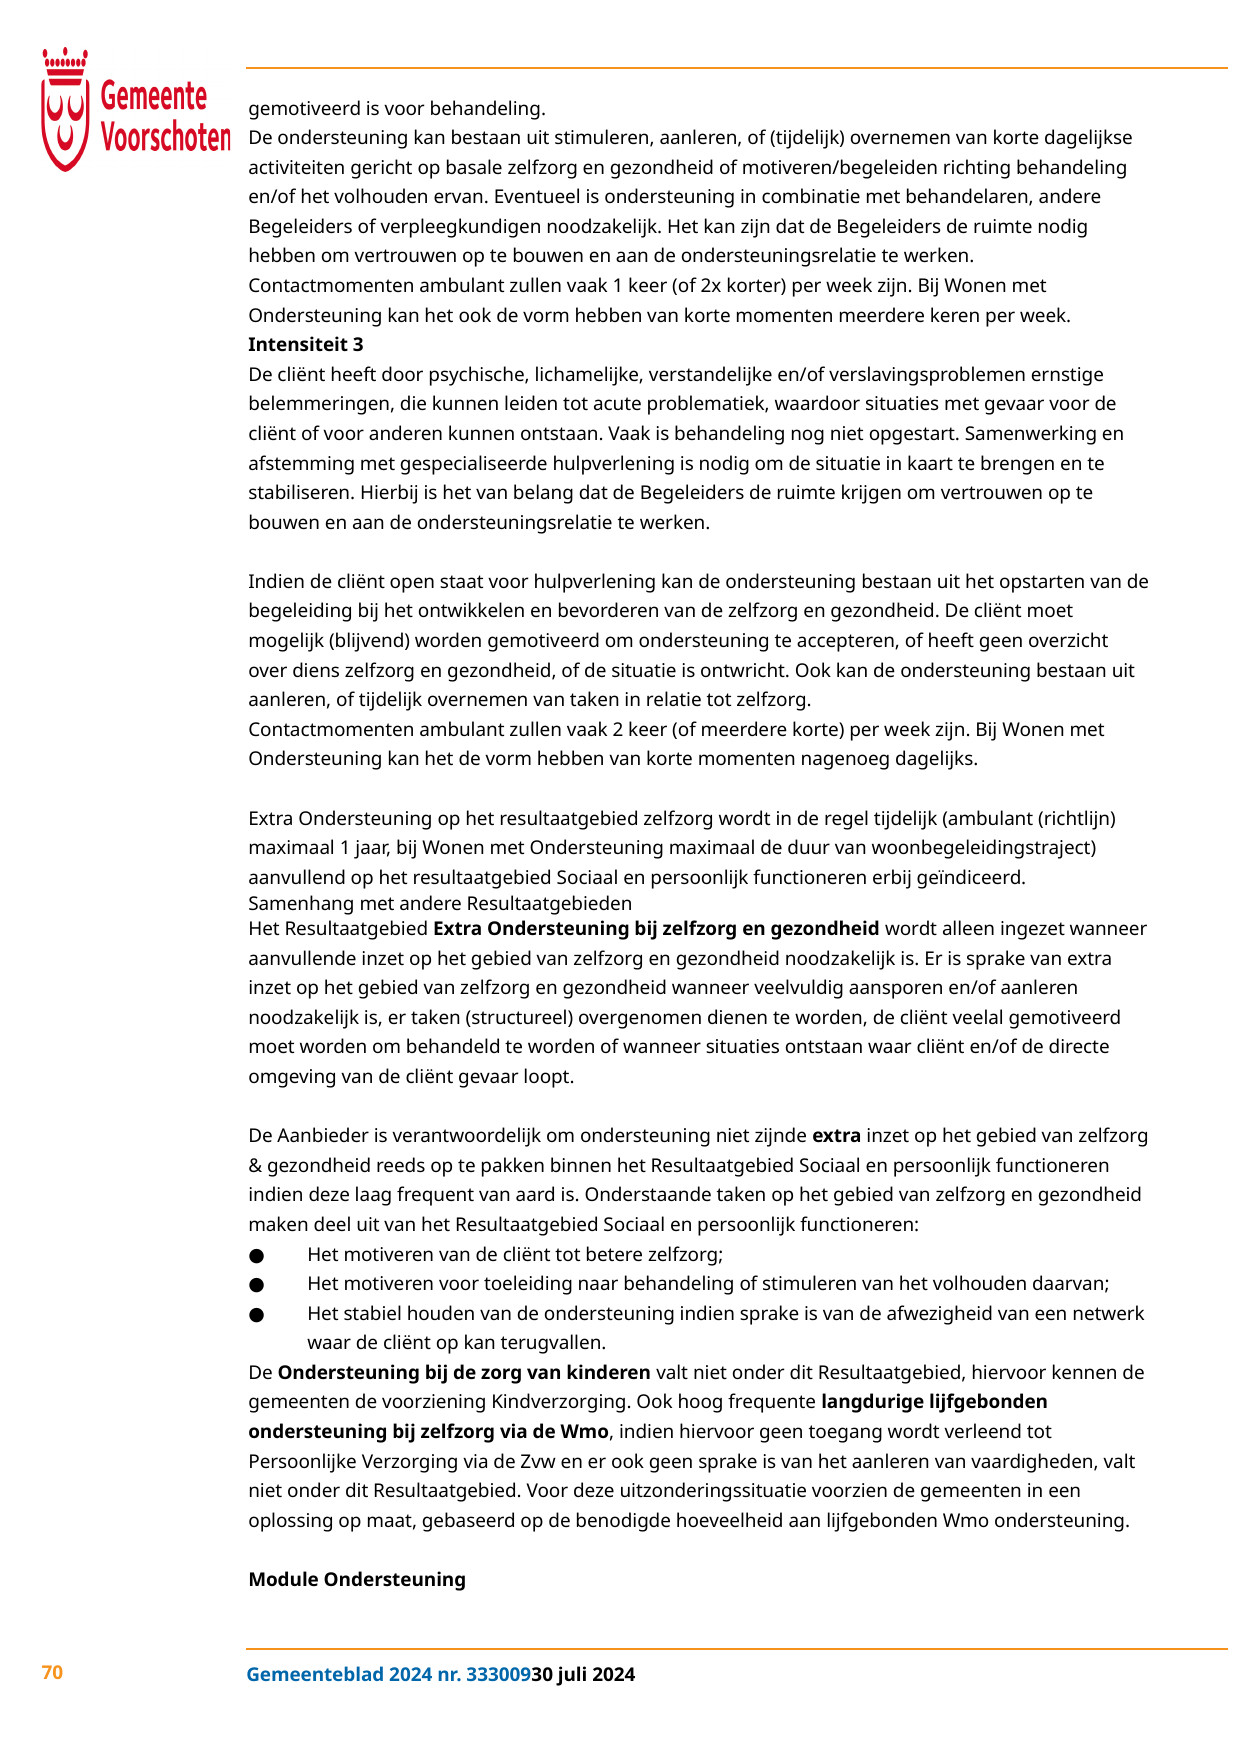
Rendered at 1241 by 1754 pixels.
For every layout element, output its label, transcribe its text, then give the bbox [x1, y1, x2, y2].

table_cell gemotiveerd is voor behandeling. De ondersteuning kan bestaan uit stimuleren, aanleren, of (tijdelijk) overnemen van korte dagelijkse activiteiten gericht op basale zelfzorg en gezondheid of motiveren/begeleiden richting behandeling en/of het volhouden ervan. Eventueel is ondersteuning in combinatie met behandelaren, andere Begeleiders of verpleegkundigen noodzakelijk. Het kan zijn dat de Begeleiders de ruimte nodig hebben om vertrouwen op te bouwen en aan de ondersteuningsrelatie te werken. Contactmomenten ambulant zullen vaak 1 keer (of 2x korter) per week zijn. Bij Wonen met Ondersteuning kan het ook de vorm hebben van korte momenten meerdere keren per week. Intensiteit 3 De cliënt heeft door psychische, lichamelijke, verstandelijke en/of verslavingsproblemen ernstige belemmeringen, die kunnen leiden tot acute problematiek, waardoor situaties met gevaar voor de cliënt of voor anderen kunnen ontstaan. Vaak is behandeling nog niet opgestart. Samenwerking en afstemming met gespecialiseerde hulpverlening is nodig om de situatie in kaart te brengen en te stabiliseren. Hierbij is het van belang dat de Begeleiders de ruimte krijgen om vertrouwen op te bouwen en aan de ondersteuningsrelatie te werken. Indien de cliënt open staat voor hulpverlening kan de ondersteuning bestaan uit het opstarten van de begeleiding bij het ontwikkelen en bevorderen van de zelfzorg en gezondheid. De cliënt moet mogelijk (blijvend) worden gemotiveerd om ondersteuning te accepteren, of heeft geen overzicht over diens zelfzorg en gezondheid, of de situatie is ontwricht. Ook kan de ondersteuning bestaan uit aanleren, of tijdelijk overnemen van taken in relatie tot zelfzorg. Contactmomenten ambulant zullen vaak 2 keer (of meerdere korte) per week zijn. Bij Wonen met Ondersteuning kan het de vorm hebben van korte momenten nagenoeg dagelijks. Extra Ondersteuning op het resultaatgebied zelfzorg wordt in de regel tijdelijk (ambulant (richtlijn) maximaal 1 jaar, bij Wonen met Ondersteuning maximaal de duur van woonbegeleidingstraject) aanvullend op het resultaatgebied Sociaal en persoonlijk functioneren erbij geïndiceerd. [248, 95, 1152, 890]
table_cell Samenhang met andere Resultaatgebieden [248, 890, 1152, 915]
table_cell Het Resultaatgebied Extra Ondersteuning bij zelfzorg en gezondheid wordt alleen ingezet wanneer aanvullende inzet op het gebied van zelfzorg en gezondheid noodzakelijk is. Er is sprake van extra inzet op het gebied van zelfzorg en gezondheid wanneer veelvuldig aansporen en/of aanleren noodzakelijk is, er taken (structureel) overgenomen dienen te worden, de cliënt veelal gemotiveerd moet worden om behandeld te worden of wanneer situaties ontstaan waar cliënt en/of de directe omgeving van de cliënt gevaar loopt. De Aanbieder is verantwoordelijk om ondersteuning niet zijnde extra inzet op het gebied van zelfzorg & gezondheid reeds op te pakken binnen het Resultaatgebied Sociaal en persoonlijk functioneren indien deze laag frequent van aard is. Onderstaande taken op het gebied van zelfzorg en gezondheid maken deel uit van het Resultaatgebied Sociaal en persoonlijk functioneren: Het motiveren van de cliënt tot betere zelfzorg; Het motiveren voor toeleiding naar behandeling of stimuleren van het volhouden daarvan; Het stabiel houden van de ondersteuning indien sprake is van de afwezigheid van een netwerk waar de cliënt op kan terugvallen. De Ondersteuning bij de zorg van kinderen valt niet onder dit Resultaatgebied, hiervoor kennen de gemeenten de voorziening Kindverzorging. Ook hoog frequente langdurige lijfgebonden ondersteuning bij zelfzorg via de Wmo, indien hiervoor geen toegang wordt verleend tot Persoonlijke Verzorging via de Zvw en er ook geen sprake is van het aanleren van vaardigheden, valt niet onder dit Resultaatgebied. Voor deze uitzonderingssituatie voorzien de gemeenten in een oplossing op maat, gebaseerd op de benodigde hoeveelheid aan lijfgebonden Wmo ondersteuning. [248, 915, 1152, 1533]
picture [41, 47, 231, 172]
table_header Module Ondersteuning [248, 1566, 1152, 1591]
